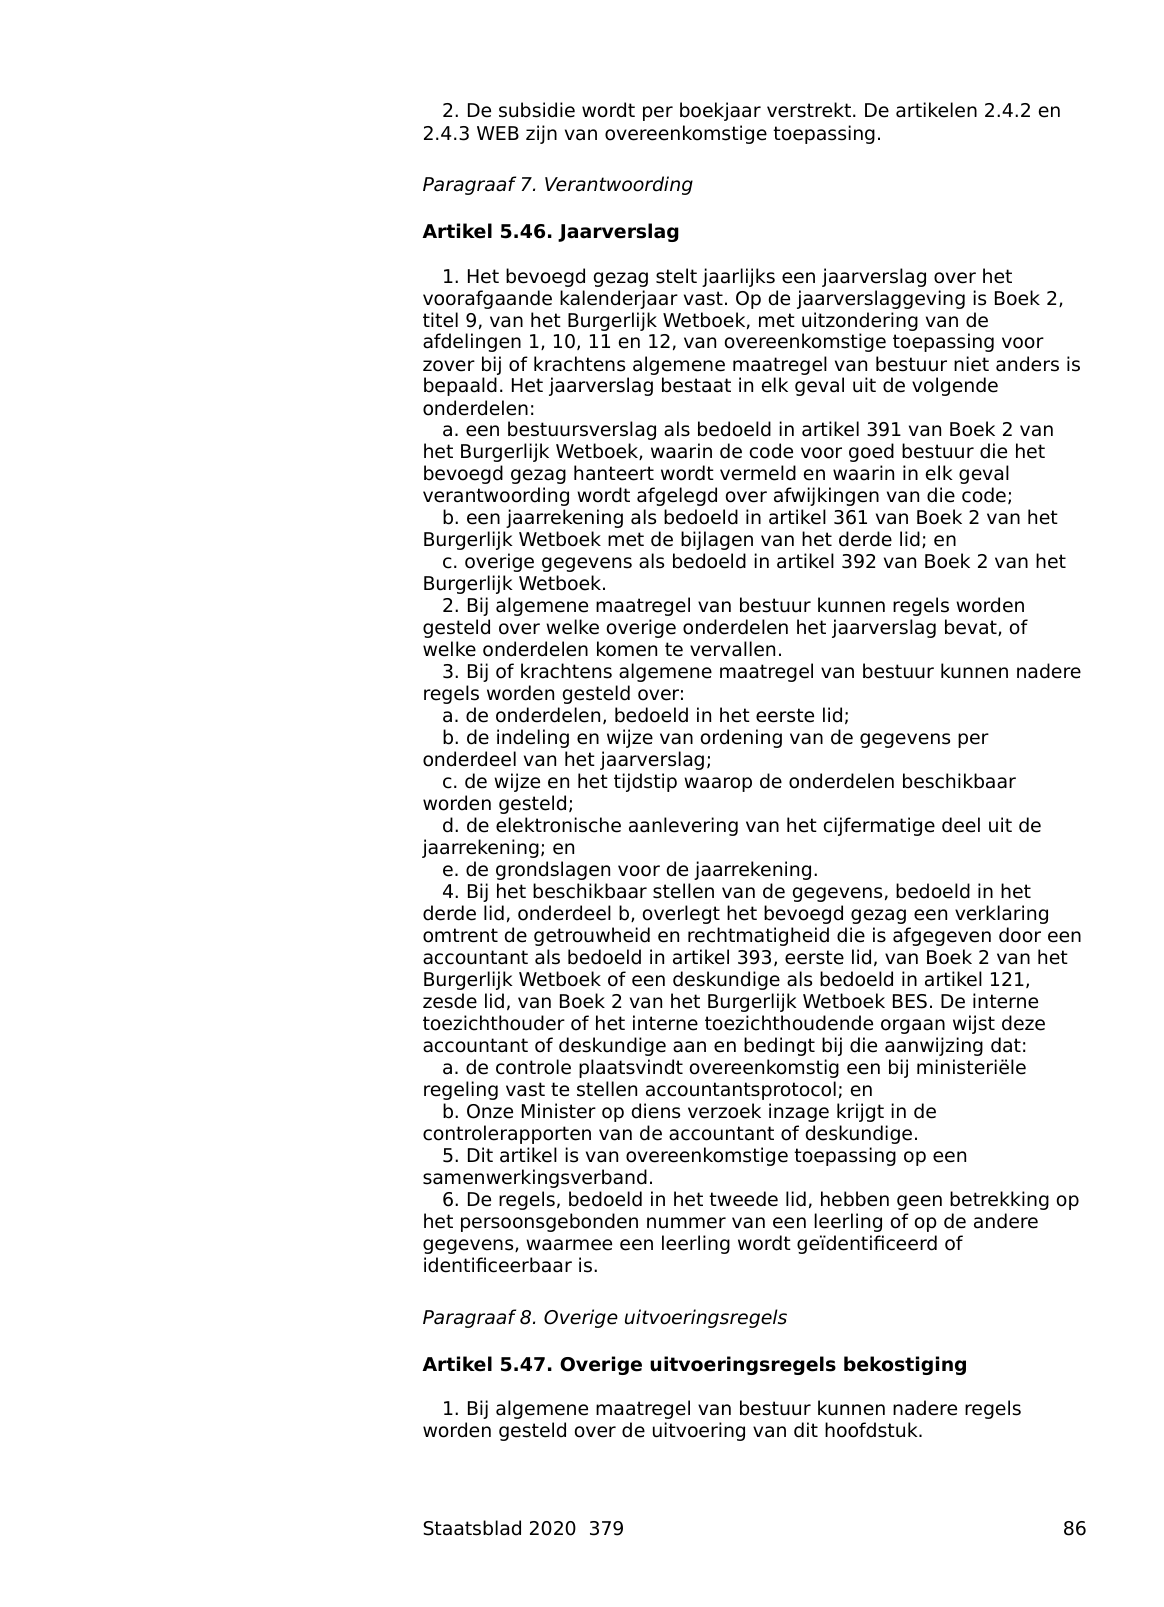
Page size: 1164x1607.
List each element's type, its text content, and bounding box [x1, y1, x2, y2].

text c. de wijze en het tijdstip waarop de onderdelen beschikbaar worden gesteld; [422, 771, 1087, 815]
text d. de elektronische aanlevering van het cijfermatige deel uit de jaarrekening; en [422, 815, 1087, 859]
text e. de grondslagen voor de jaarrekening. [422, 859, 1087, 881]
text a. een bestuursverslag als bedoeld in artikel 391 van Boek 2 van het Burgerlijk Wetboek, waarin de code voor goed bestuur die het bevoegd gezag hanteert wordt vermeld en waarin in elk geval verantwoording wordt afgelegd over afwijkingen van die code; [422, 419, 1087, 507]
text c. overige gegevens als bedoeld in artikel 392 van Boek 2 van het Burgerlijk Wetboek. [422, 551, 1087, 595]
text a. de onderdelen, bedoeld in het eerste lid; [422, 705, 1087, 727]
subtitle Paragraaf 8. Overige uitvoeringsregels [422, 1307, 1087, 1328]
text 4. Bij het beschikbaar stellen van de gegevens, bedoeld in het derde lid, onderdeel b, overlegt het bevoegd gezag een verklaring omtrent de getrouwheid en rechtmatigheid die is afgegeven door een accountant als bedoeld in artikel 393, eerste lid, van Boek 2 van het Burgerlijk Wetboek of een deskundige als bedoeld in artikel 121, zesde lid, van Boek 2 van het Burgerlijk Wetboek BES. De interne toezichthouder of het interne toezichthoudende orgaan wijst deze accountant of deskundige aan en bedingt bij die aanwijzing dat: [422, 881, 1087, 1057]
text b. een jaarrekening als bedoeld in artikel 361 van Boek 2 van het Burgerlijk Wetboek met de bijlagen van het derde lid; en [422, 507, 1087, 551]
text 1. Het bevoegd gezag stelt jaarlijks een jaarverslag over het voorafgaande kalenderjaar vast. Op de jaarverslaggeving is Boek 2, titel 9, van het Burgerlijk Wetboek, met uitzondering van de afdelingen 1, 10, 11 en 12, van overeenkomstige toepassing voor zover bij of krachtens algemene maatregel van bestuur niet anders is bepaald. Het jaarverslag bestaat in elk geval uit de volgende onderdelen: [422, 266, 1087, 419]
text 3. Bij of krachtens algemene maatregel van bestuur kunnen nadere regels worden gesteld over: [422, 661, 1087, 705]
text b. Onze Minister op diens verzoek inzage krijgt in de controlerapporten van de accountant of deskundige. [422, 1101, 1087, 1145]
text 1. Bij algemene maatregel van bestuur kunnen nadere regels worden gesteld over de uitvoering van dit hoofdstuk. [422, 1398, 1087, 1442]
text a. de controle plaatsvindt overeenkomstig een bij ministeriële regeling vast te stellen accountantsprotocol; en [422, 1057, 1087, 1101]
subtitle Paragraaf 7. Verantwoording [422, 174, 1087, 196]
subtitle Artikel 5.46. Jaarverslag [422, 221, 1087, 243]
text 2. De subsidie wordt per boekjaar verstrekt. De artikelen 2.4.2 en 2.4.3 WEB zijn van overeenkomstige toepassing. [422, 100, 1087, 144]
text 5. Dit artikel is van overeenkomstige toepassing op een samenwerkingsverband. [422, 1145, 1087, 1189]
text 6. De regels, bedoeld in het tweede lid, hebben geen betrekking op het persoonsgebonden nummer van een leerling of op de andere gegevens, waarmee een leerling wordt geïdentificeerd of identificeerbaar is. [422, 1189, 1087, 1277]
text 2. Bij algemene maatregel van bestuur kunnen regels worden gesteld over welke overige onderdelen het jaarverslag bevat, of welke onderdelen komen te vervallen. [422, 595, 1087, 661]
subtitle Artikel 5.47. Overige uitvoeringsregels bekostiging [422, 1353, 1087, 1376]
text b. de indeling en wijze van ordening van de gegevens per onderdeel van het jaarverslag; [422, 727, 1087, 771]
